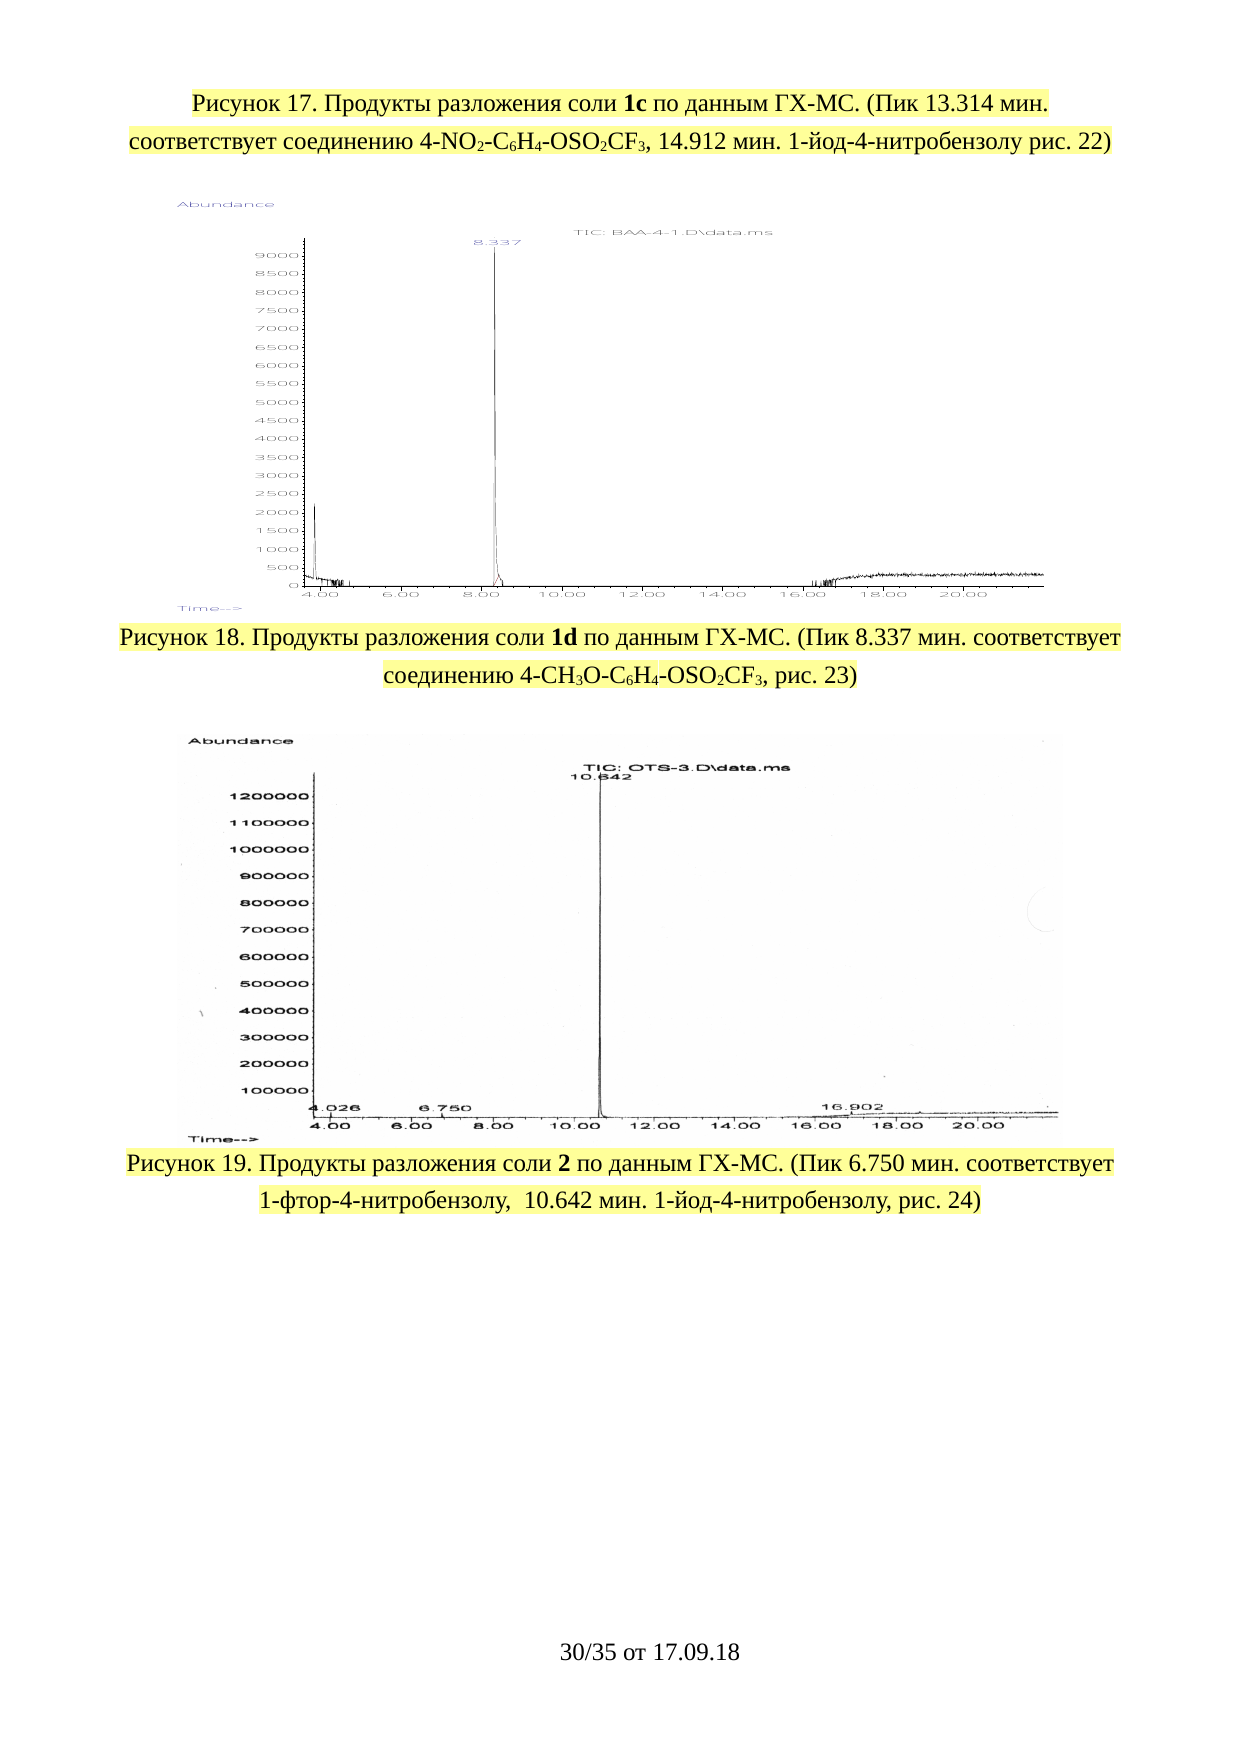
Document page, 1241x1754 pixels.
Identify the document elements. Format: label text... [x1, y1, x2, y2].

text Рисунок 18. Продукты разложения соли 1d по данным ГХ-МС. (Пик 8.337 мин. соответствует соединению 4-CH3О-C6H4-OSO2CF3, рис. 23) [118, 622, 1122, 688]
text Рисунок 17. Продукты разложения соли 1c по данным ГХ-МС. (Пик 13.314 мин. соответствует соединению 4-NO2-C6H4-OSO2CF3, 14.912 мин. 1-йод-4-нитробензолу рис. 22) [118, 88, 1122, 154]
picture [177, 734, 1063, 1148]
text Рисунок 19. Продукты разложения соли 2 по данным ГХ-МС. (Пик 6.750 мин. соответствует 1-фтор-4-нитробензолу, 10.642 мин. 1-йод-4-нитробензолу, рис. 24) [118, 1148, 1122, 1214]
